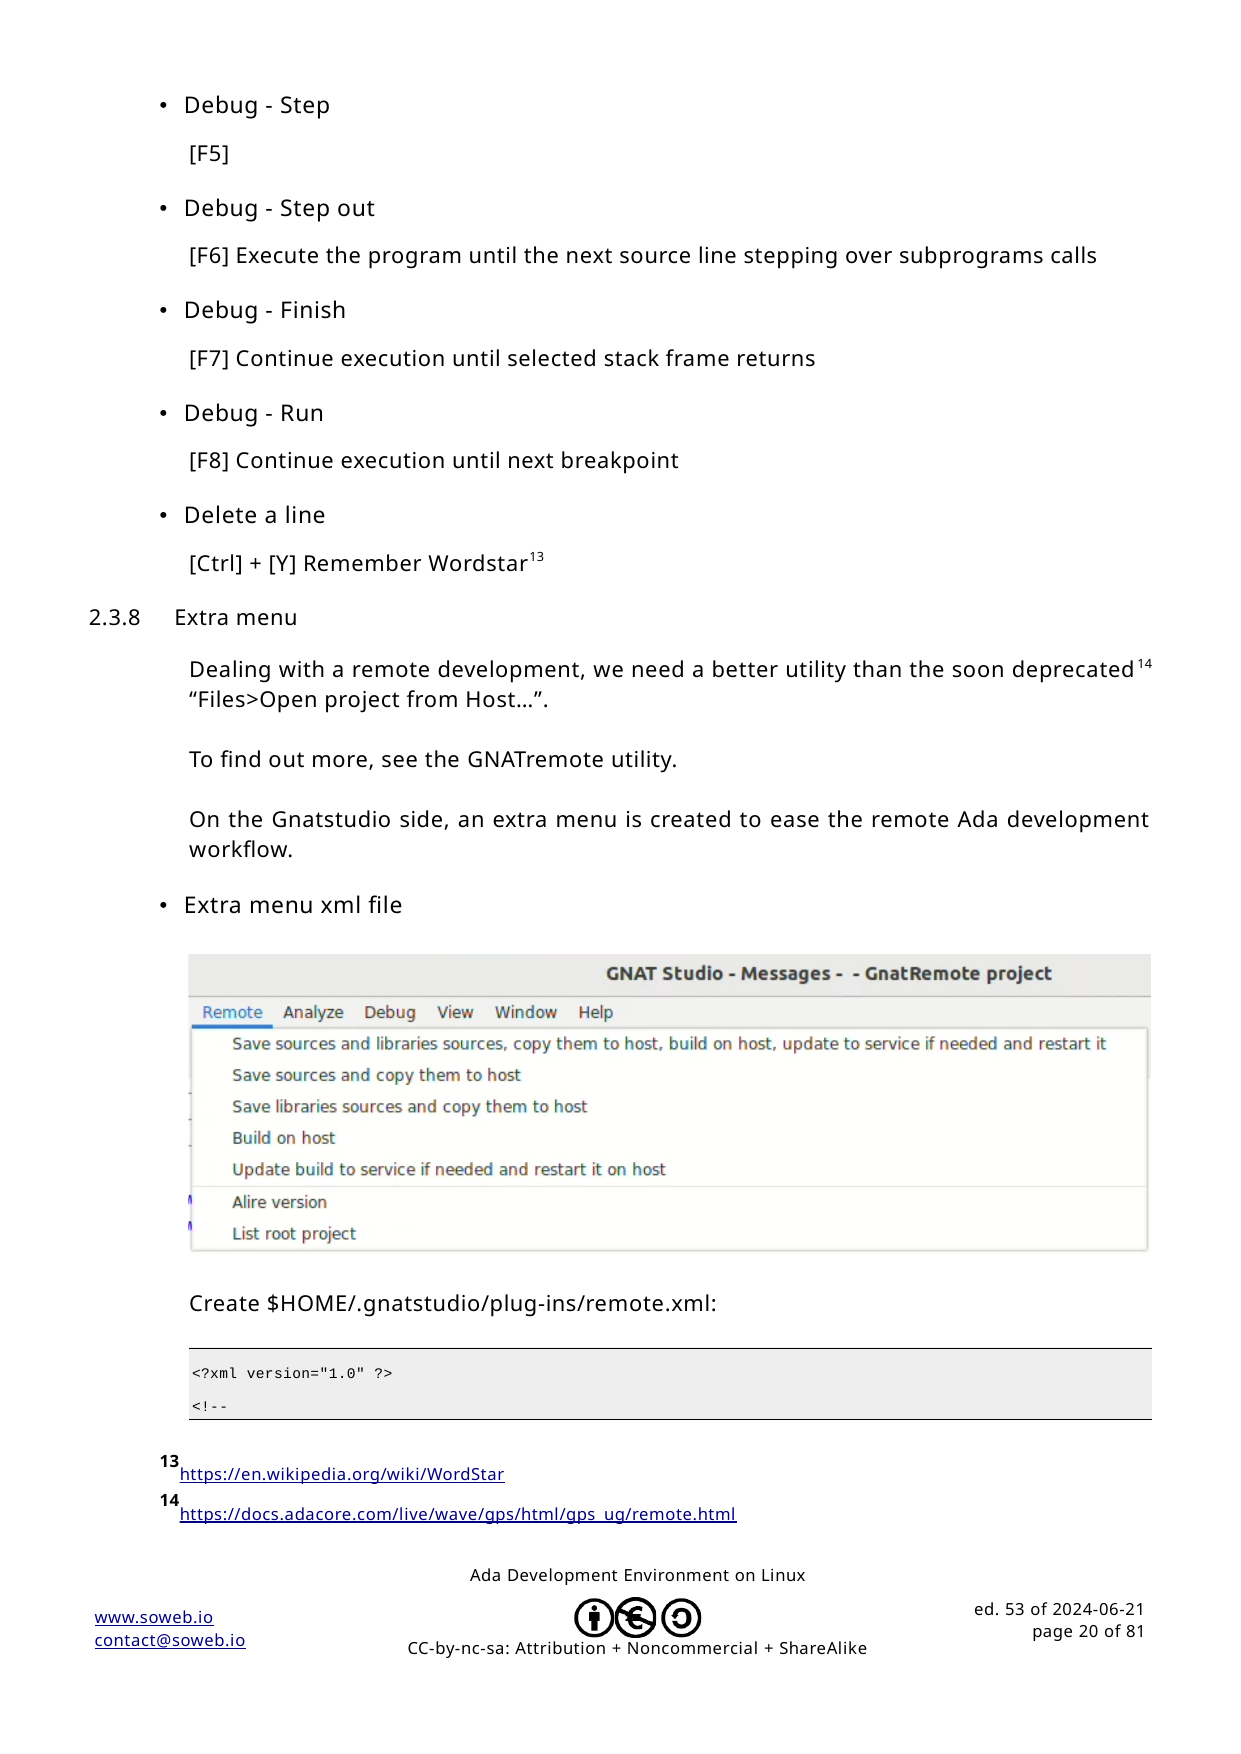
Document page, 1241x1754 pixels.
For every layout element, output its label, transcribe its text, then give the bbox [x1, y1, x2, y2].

subtitle Debug - Run [159, 396, 1152, 428]
text [F5] [189, 137, 1152, 167]
text On the Gnatstudio side, an extra menu is created to ease the remote Ada development workflow. [189, 804, 1152, 864]
text https://docs.adacore.com/live/wave/gps/html/gps_ug/remote.html [159, 1489, 1152, 1528]
text [F6] Execute the program until the next source line stepping over subprograms calls [189, 240, 1152, 270]
list <?xml version="1.0" ?> [189, 1349, 1152, 1380]
picture [573, 1597, 657, 1638]
picture [188, 954, 1151, 1258]
subtitle Debug - Step out [159, 191, 1152, 222]
text https://en.wikipedia.org/wiki/WordStar [159, 1449, 1152, 1489]
text Create $HOME/.gnatstudio/plug-ins/remote.xml: [189, 1287, 1152, 1317]
text [Ctrl] + [Y] Remember Wordstar [189, 548, 1152, 578]
subtitle Extra menu [88, 602, 1152, 643]
picture [660, 1597, 702, 1638]
subtitle Debug - Finish [159, 294, 1152, 325]
subtitle Debug - Step [159, 88, 1152, 120]
subtitle Delete a line [159, 499, 1152, 530]
subtitle Extra menu xml file [159, 888, 1152, 919]
text [F7] Continue execution until selected stack frame returns [189, 343, 1152, 373]
list <!-- [189, 1397, 1152, 1419]
text To find out more, see the GNATremote utility. [189, 744, 1152, 774]
text [F8] Continue execution until next breakpoint [189, 445, 1152, 475]
text Dealing with a remote development, we need a better utility than the soon deprecated “Files>Open project from Host…”. [189, 654, 1152, 714]
